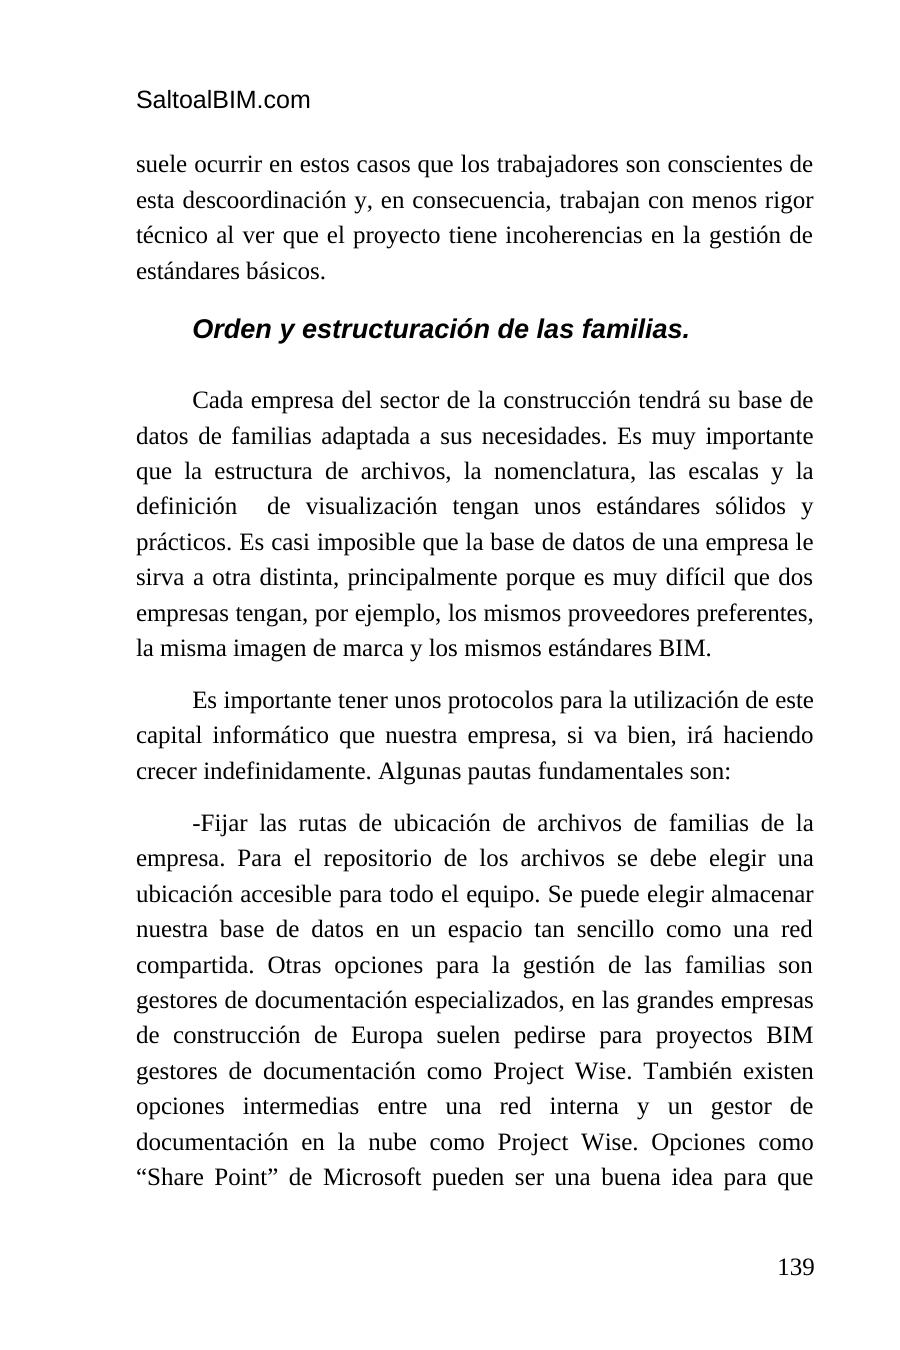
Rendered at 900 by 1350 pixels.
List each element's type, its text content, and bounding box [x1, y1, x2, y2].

text Es importante tener unos protocolos para la utilización de este capital informático que nuestra empresa, si va bien, irá haciendo crecer indefinidamente. Algunas pautas fundamentales son: [136, 680, 814, 786]
subtitle Orden y estructuración de las familias. [136, 313, 814, 344]
text Cada empresa del sector de la construcción tendrá su base de datos de familias adaptada a sus necesidades. Es muy importante que la estructura de archivos, la nomenclatura, las escalas y la definición de visualización tengan unos estándares sólidos y prácticos. Es casi imposible que la base de datos de una empresa le sirva a otra distinta, principalmente porque es muy difícil que dos empresas tengan, por ejemplo, los mismos proveedores preferentes, la misma imagen de marca y los mismos estándares BIM. [136, 380, 814, 664]
text suele ocurrir en estos casos que los trabajadores son conscientes de esta descoordinación y, en consecuencia, trabajan con menos rigor técnico al ver que el proyecto tiene incoherencias en la gestión de estándares básicos. [136, 144, 814, 286]
text -Fijar las rutas de ubicación de archivos de familias de la empresa. Para el repositorio de los archivos se debe elegir una ubicación accesible para todo el equipo. Se puede elegir almacenar nuestra base de datos en un espacio tan sencillo como una red compartida. Otras opciones para la gestión de las familias son gestores de documentación especializados, en las grandes empresas de construcción de Europa suelen pedirse para proyectos BIM gestores de documentación como Project Wise. También existen opciones intermedias entre una red interna y un gestor de documentación en la nube como Project Wise. Opciones como “Share Point” de Microsoft pueden ser una buena idea para que [136, 803, 814, 1193]
